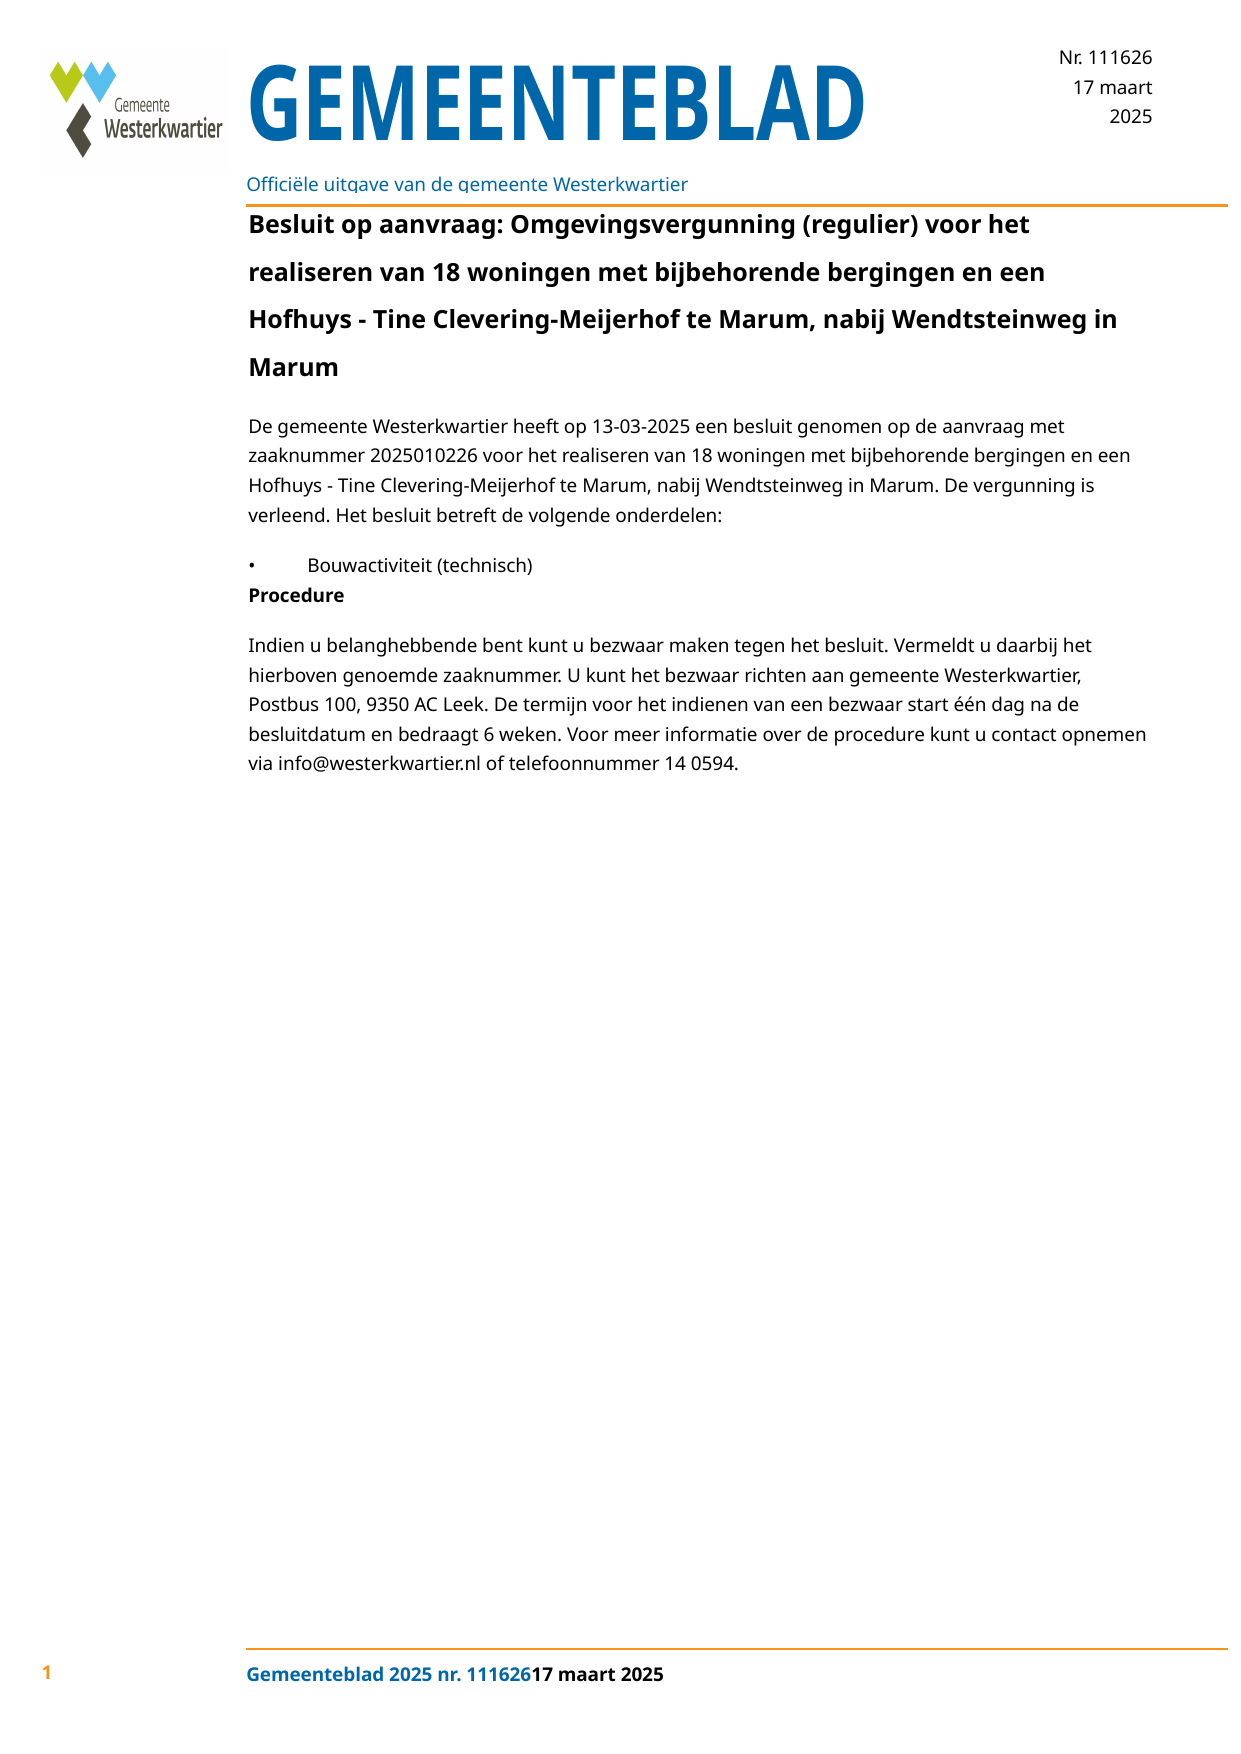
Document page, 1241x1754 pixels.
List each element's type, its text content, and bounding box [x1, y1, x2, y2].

text Procedure [248, 582, 1152, 608]
text De gemeente Westerkwartier heeft op 13-03-2025 een besluit genomen op de aanvraag met zaaknummer 2025010226 voor het realiseren van 18 woningen met bijbehorende bergingen en een Hofhuys - Tine Clevering-Meijerhof te Marum, nabij Wendtsteinweg in Marum. De vergunning is verleend. Het besluit betreft de volgende onderdelen: [248, 413, 1152, 528]
picture [41, 47, 231, 172]
text Indien u belanghebbende bent kunt u bezwaar maken tegen het besluit. Vermeldt u daarbij het hierboven genoemde zaaknummer. U kunt het bezwaar richten aan gemeente Westerkwartier, Postbus 100, 9350 AC Leek. De termijn voor het indienen van een bezwaar start één dag na de besluitdatum en bedraagt 6 weken. Voor meer informatie over de procedure kunt u contact opnemen via info@westerkwartier.nl of telefoonnummer 14 0594. [248, 632, 1152, 776]
text Besluit op aanvraag: Omgevingsvergunning (regulier) voor het realiseren van 18 woningen met bijbehorende bergingen en een Hofhuys - Tine Clevering-Meijerhof te Marum, nabij Wendtsteinweg in Marum [248, 207, 1152, 384]
list Bouwactiviteit (technisch) [248, 552, 1152, 578]
